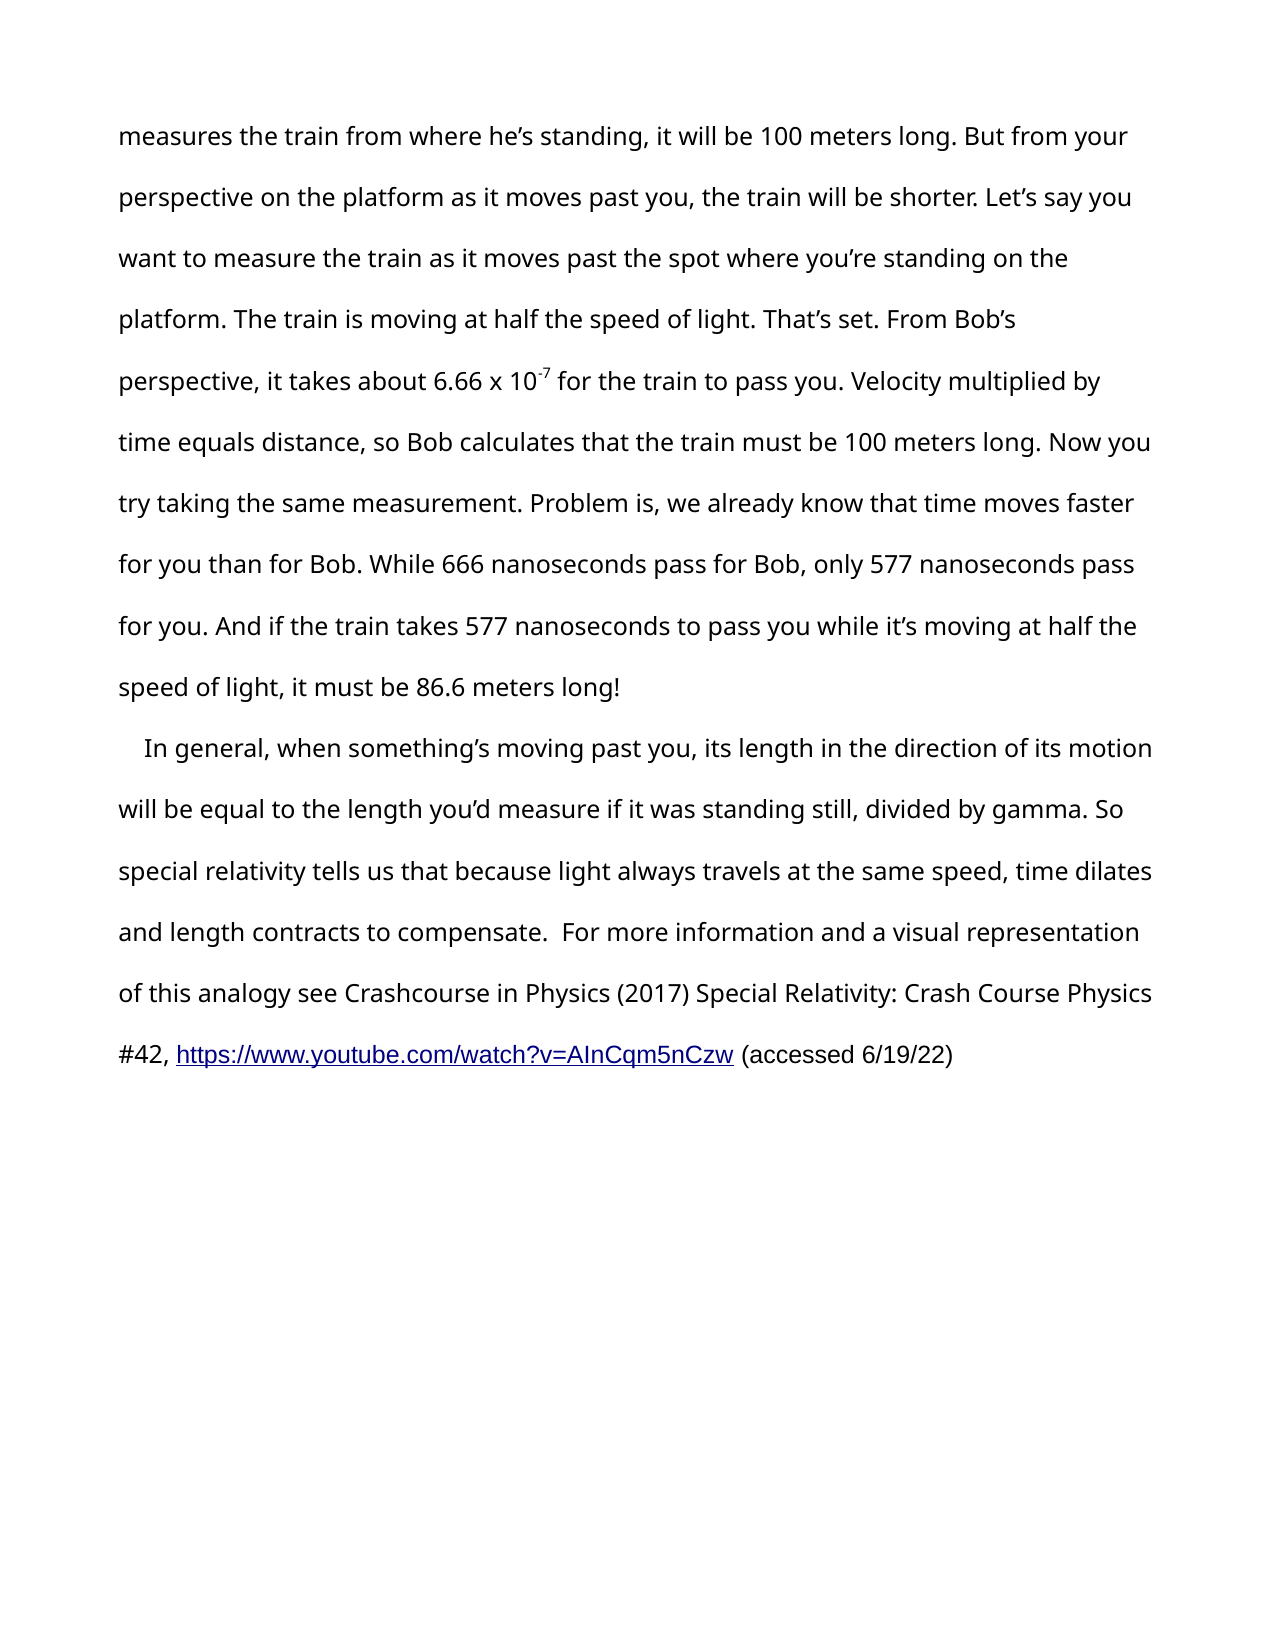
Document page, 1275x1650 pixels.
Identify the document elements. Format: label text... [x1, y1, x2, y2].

text In general, when something’s moving past you, its length in the direction of its motion will be equal to the length you’d measure if it was standing still, divided by gamma. So special relativity tells us that because light always travels at the same speed, time dilates and length contracts to compensate. For more information and a visual representation of this analogy see Crashcourse in Physics (2017) Special Relativity: Crash Course Physics #42, https://www.youtube.com/watch?v=AInCqm5nCzw (accessed 6/19/22) [118, 731, 1157, 1071]
text measures the train from where he’s standing, it will be 100 meters long. But from your perspective on the platform as it moves past you, the train will be shorter. Let’s say you want to measure the train as it moves past the spot where you’re standing on the platform. The train is moving at half the speed of light. That’s set. From Bob’s perspective, it takes about 6.66 x 10-7 for the train to pass you. Velocity multiplied by time equals distance, so Bob calculates that the train must be 100 meters long. Now you try taking the same measurement. Problem is, we already know that time moves faster for you than for Bob. While 666 nanoseconds pass for Bob, only 577 nanoseconds pass for you. And if the train takes 577 nanoseconds to pass you while it’s moving at half the speed of light, it must be 86.6 meters long! [118, 118, 1157, 703]
